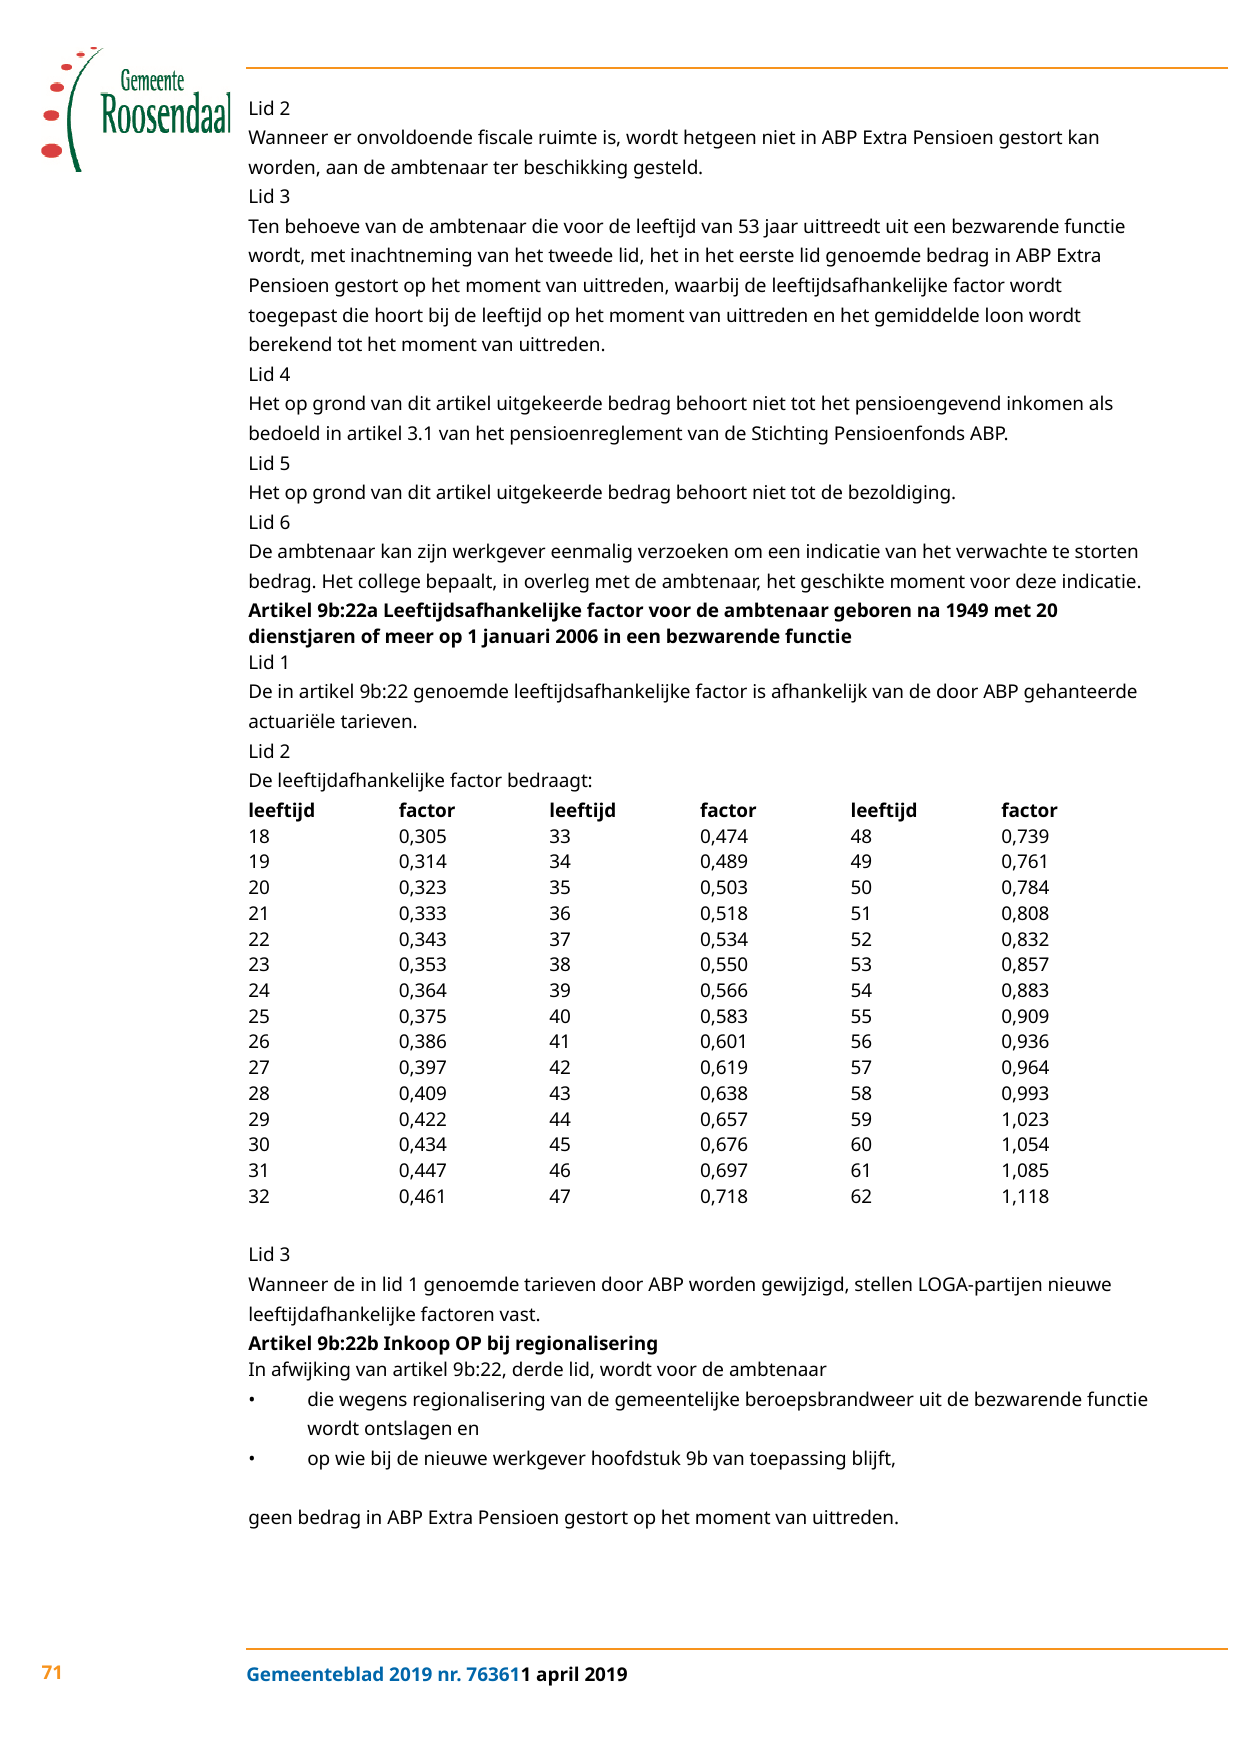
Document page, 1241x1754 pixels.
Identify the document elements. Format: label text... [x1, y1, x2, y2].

table_cell 0,397 [399, 1055, 549, 1080]
table_cell 0,657 [700, 1106, 850, 1132]
table_header factor [700, 797, 850, 823]
text Wanneer de in lid 1 genoemde tarieven door ABP worden gewijzigd, stellen LOGA-partijen nieuwe leeftijdafhankelijke factoren vast. [248, 1271, 1152, 1327]
table_cell 0,697 [700, 1158, 850, 1183]
table_cell 43 [549, 1080, 700, 1106]
table_cell 42 [549, 1055, 700, 1080]
table_cell 25 [248, 1003, 398, 1029]
table_cell 0,601 [700, 1029, 850, 1054]
table_cell 0,718 [700, 1183, 850, 1209]
table_cell 57 [850, 1055, 1001, 1080]
table_header leeftijd [850, 797, 1001, 823]
table_cell 0,936 [1001, 1029, 1152, 1054]
text Lid 2 [248, 95, 1152, 121]
table_cell 0,489 [700, 849, 850, 874]
table_cell 53 [850, 952, 1001, 977]
table_cell 37 [549, 926, 700, 952]
table_cell 22 [248, 926, 398, 952]
table_cell 0,305 [399, 823, 549, 849]
table_cell 36 [549, 900, 700, 926]
table_cell 0,909 [1001, 1003, 1152, 1029]
text Lid 3 [248, 1242, 1152, 1267]
table_cell 30 [248, 1132, 398, 1157]
table_cell 27 [248, 1055, 398, 1080]
table_cell 20 [248, 874, 398, 900]
table_cell 28 [248, 1080, 398, 1106]
table_cell 0,474 [700, 823, 850, 849]
table_cell 0,375 [399, 1003, 549, 1029]
text Lid 3 [248, 183, 1152, 209]
table_cell 1,054 [1001, 1132, 1152, 1157]
table_cell 0,518 [700, 900, 850, 926]
table_cell 46 [549, 1158, 700, 1183]
table_header leeftijd [248, 797, 398, 823]
text Lid 4 [248, 361, 1152, 387]
table_cell 0,314 [399, 849, 549, 874]
table_cell 23 [248, 952, 398, 977]
table_cell 59 [850, 1106, 1001, 1132]
text Lid 1 [248, 649, 1152, 675]
table_cell 50 [850, 874, 1001, 900]
table_cell 0,619 [700, 1055, 850, 1080]
table_cell 24 [248, 977, 398, 1003]
text Wanneer er onvoldoende fiscale ruimte is, wordt hetgeen niet in ABP Extra Pensioen gestort kan worden, aan de ambtenaar ter beschikking gesteld. [248, 124, 1152, 180]
text Artikel 9b:22a Leeftijdsafhankelijke factor voor de ambtenaar geboren na 1949 met 20 dienstjaren of meer op 1 januari 2006 in een bezwarende functie [248, 598, 1152, 649]
table_cell 35 [549, 874, 700, 900]
table_cell 48 [850, 823, 1001, 849]
table_cell 0,503 [700, 874, 850, 900]
text Het op grond van dit artikel uitgekeerde bedrag behoort niet tot het pensioengevend inkomen als bedoeld in artikel 3.1 van het pensioenreglement van de Stichting Pensioenfonds ABP. [248, 391, 1152, 446]
table_cell 0,832 [1001, 926, 1152, 952]
table_cell 60 [850, 1132, 1001, 1157]
table_cell 45 [549, 1132, 700, 1157]
table_cell 40 [549, 1003, 700, 1029]
table_cell 0,739 [1001, 823, 1152, 849]
table_cell 0,447 [399, 1158, 549, 1183]
table_cell 1,023 [1001, 1106, 1152, 1132]
table_cell 49 [850, 849, 1001, 874]
table_cell 55 [850, 1003, 1001, 1029]
table_cell 0,583 [700, 1003, 850, 1029]
table_cell 0,461 [399, 1183, 549, 1209]
table_cell 56 [850, 1029, 1001, 1054]
table_cell 0,386 [399, 1029, 549, 1054]
table_cell 0,534 [700, 926, 850, 952]
table_cell 0,638 [700, 1080, 850, 1106]
text geen bedrag in ABP Extra Pensioen gestort op het moment van uittreden. [248, 1504, 1152, 1530]
table_cell 26 [248, 1029, 398, 1054]
table_cell 38 [549, 952, 700, 977]
text Lid 6 [248, 509, 1152, 535]
table_cell 21 [248, 900, 398, 926]
text De leeftijdafhankelijke factor bedraagt: [248, 767, 1152, 793]
picture [41, 47, 231, 172]
text Lid 2 [248, 738, 1152, 764]
table_cell 0,364 [399, 977, 549, 1003]
text De ambtenaar kan zijn werkgever eenmalig verzoeken om een indicatie van het verwachte te storten bedrag. Het college bepaalt, in overleg met de ambtenaar, het geschikte moment voor deze indicatie. [248, 538, 1152, 594]
table_cell 0,993 [1001, 1080, 1152, 1106]
table_cell 33 [549, 823, 700, 849]
table_cell 1,118 [1001, 1183, 1152, 1209]
text Artikel 9b:22b Inkoop OP bij regionalisering [248, 1330, 1152, 1356]
table_cell 31 [248, 1158, 398, 1183]
table_cell 0,676 [700, 1132, 850, 1157]
table_cell 0,422 [399, 1106, 549, 1132]
table_cell 29 [248, 1106, 398, 1132]
table_cell 0,343 [399, 926, 549, 952]
table_cell 18 [248, 823, 398, 849]
table_cell 0,784 [1001, 874, 1152, 900]
table_cell 51 [850, 900, 1001, 926]
table_header factor [399, 797, 549, 823]
text Het op grond van dit artikel uitgekeerde bedrag behoort niet tot de bezoldiging. [248, 479, 1152, 505]
text In afwijking van artikel 9b:22, derde lid, wordt voor de ambtenaar [248, 1356, 1152, 1382]
table_cell 0,964 [1001, 1055, 1152, 1080]
table_cell 0,857 [1001, 952, 1152, 977]
table_cell 44 [549, 1106, 700, 1132]
table_cell 19 [248, 849, 398, 874]
table_cell 0,808 [1001, 900, 1152, 926]
table_cell 47 [549, 1183, 700, 1209]
table_cell 62 [850, 1183, 1001, 1209]
table_cell 0,323 [399, 874, 549, 900]
table_cell 34 [549, 849, 700, 874]
table_cell 41 [549, 1029, 700, 1054]
table_cell 0,550 [700, 952, 850, 977]
table_cell 0,566 [700, 977, 850, 1003]
table_header leeftijd [549, 797, 700, 823]
table_cell 61 [850, 1158, 1001, 1183]
table_cell 54 [850, 977, 1001, 1003]
table_cell 0,409 [399, 1080, 549, 1106]
text Ten behoeve van de ambtenaar die voor de leeftijd van 53 jaar uittreedt uit een bezwarende functie wordt, met inachtneming van het tweede lid, het in het eerste lid genoemde bedrag in ABP Extra Pensioen gestort op het moment van uittreden, waarbij de leeftijdsafhankelijke factor wordt toegepast die hoort bij de leeftijd op het moment van uittreden en het gemiddelde loon wordt berekend tot het moment van uittreden. [248, 213, 1152, 357]
table_cell 0,353 [399, 952, 549, 977]
table_cell 0,333 [399, 900, 549, 926]
text De in artikel 9b:22 genoemde leeftijdsafhankelijke factor is afhankelijk van de door ABP gehanteerde actuariële tarieven. [248, 679, 1152, 734]
table_cell 32 [248, 1183, 398, 1209]
table_cell 39 [549, 977, 700, 1003]
table_cell 0,883 [1001, 977, 1152, 1003]
table_cell 58 [850, 1080, 1001, 1106]
table_cell 0,761 [1001, 849, 1152, 874]
table_cell 0,434 [399, 1132, 549, 1157]
table_cell 52 [850, 926, 1001, 952]
table_header factor [1001, 797, 1152, 823]
list die wegens regionalisering van de gemeentelijke beroepsbrandweer uit de bezwarende functie wordt ontslagen en [248, 1386, 1152, 1441]
table_cell 1,085 [1001, 1158, 1152, 1183]
list op wie bij de nieuwe werkgever hoofdstuk 9b van toepassing blijft, [248, 1445, 1152, 1471]
text Lid 5 [248, 450, 1152, 476]
